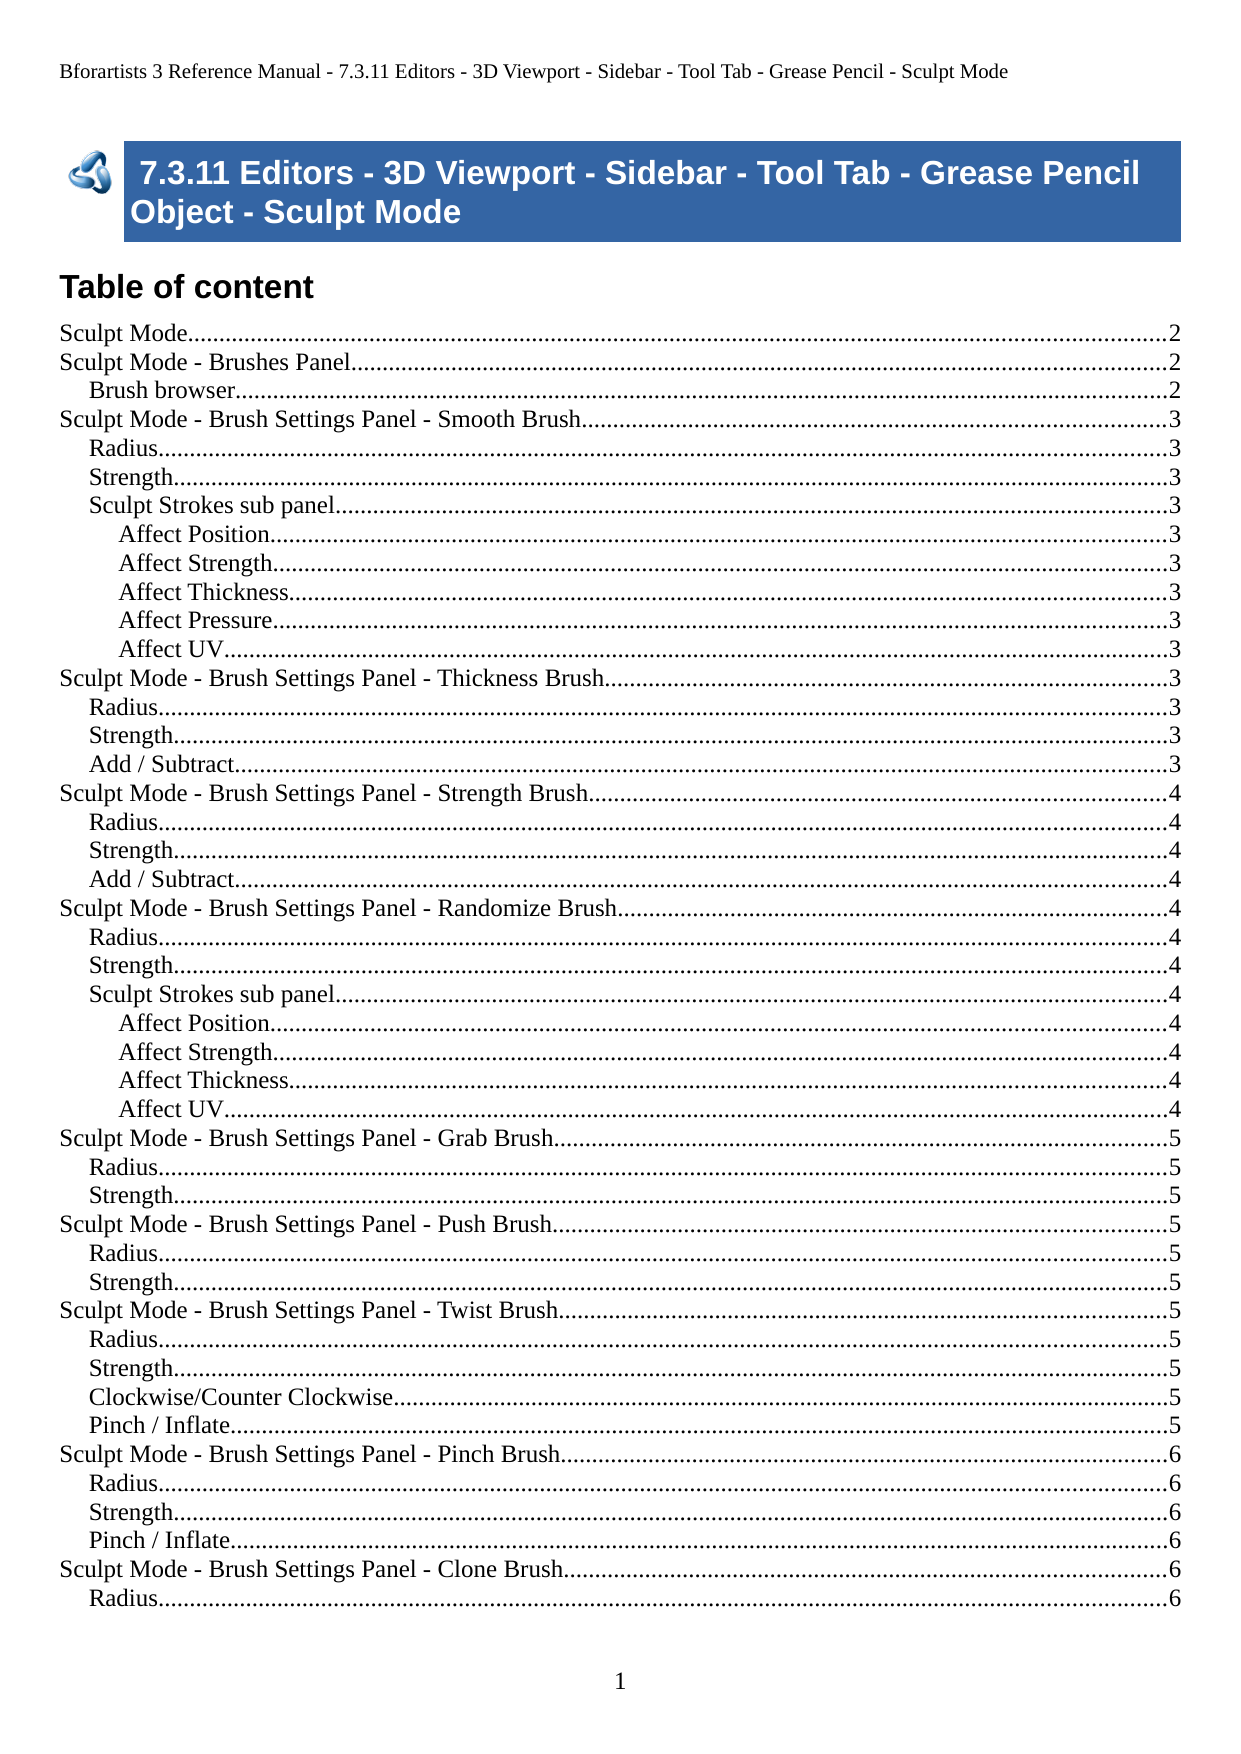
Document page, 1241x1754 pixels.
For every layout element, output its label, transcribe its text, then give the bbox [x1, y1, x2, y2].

text Affect Pressure 3 [118, 605, 1181, 634]
text Pinch / Inflate 5 [88, 1410, 1181, 1439]
text Affect Thickness 4 [118, 1065, 1181, 1094]
subtitle Table of content [59, 267, 1181, 305]
picture [65, 147, 114, 197]
text Sculpt Mode - Brush Settings Panel - Push Brush 5 [59, 1209, 1181, 1238]
text Strength 5 [88, 1180, 1181, 1209]
text Affect UV 3 [118, 634, 1181, 663]
text Add / Subtract 3 [88, 749, 1181, 778]
text Radius 3 [88, 433, 1181, 462]
text Sculpt Mode - Brush Settings Panel - Clone Brush 6 [59, 1554, 1181, 1583]
table_header [59, 141, 124, 242]
text Affect Position 3 [118, 519, 1181, 548]
text Strength 3 [88, 720, 1181, 749]
text Strength 4 [88, 835, 1181, 864]
text Affect Strength 3 [118, 548, 1181, 577]
text Clockwise/Counter Clockwise 5 [88, 1382, 1181, 1410]
text Strength 6 [88, 1497, 1181, 1525]
text Affect Thickness 3 [118, 577, 1181, 605]
text Sculpt Mode - Brush Settings Panel - Twist Brush 5 [59, 1295, 1181, 1324]
text Radius 3 [88, 692, 1181, 720]
text Affect Position 4 [118, 1008, 1181, 1037]
table_header 7.3.11 Editors - 3D Viewport - Sidebar - Tool Tab - Grease Pencil Object - Sculpt Mode [124, 141, 1181, 242]
text Sculpt Mode - Brush Settings Panel - Randomize Brush 4 [59, 893, 1181, 922]
text Sculpt Mode - Brush Settings Panel - Strength Brush 4 [59, 778, 1181, 807]
text Sculpt Mode - Brush Settings Panel - Thickness Brush 3 [59, 663, 1181, 692]
text Sculpt Strokes sub panel 4 [88, 979, 1181, 1008]
text Radius 4 [88, 807, 1181, 835]
text Strength 4 [88, 950, 1181, 979]
text Sculpt Mode - Brush Settings Panel - Smooth Brush 3 [59, 404, 1181, 433]
text Radius 5 [88, 1238, 1181, 1267]
text Radius 6 [88, 1583, 1181, 1612]
text Pinch / Inflate 6 [88, 1525, 1181, 1554]
text Strength 5 [88, 1267, 1181, 1295]
text Strength 3 [88, 462, 1181, 490]
text Strength 5 [88, 1353, 1181, 1382]
text Sculpt Mode - Brush Settings Panel - Pinch Brush 6 [59, 1439, 1181, 1468]
text Sculpt Strokes sub panel 3 [88, 490, 1181, 519]
text Radius 4 [88, 922, 1181, 950]
text Sculpt Mode - Brushes Panel 2 [59, 347, 1181, 375]
text Radius 5 [88, 1152, 1181, 1180]
text Affect UV 4 [118, 1094, 1181, 1123]
text Add / Subtract 4 [88, 864, 1181, 893]
text Sculpt Mode 2 [59, 318, 1181, 347]
text Radius 6 [88, 1468, 1181, 1497]
text Brush browser 2 [88, 375, 1181, 404]
text Affect Strength 4 [118, 1037, 1181, 1065]
text Sculpt Mode - Brush Settings Panel - Grab Brush 5 [59, 1123, 1181, 1152]
text Radius 5 [88, 1324, 1181, 1353]
